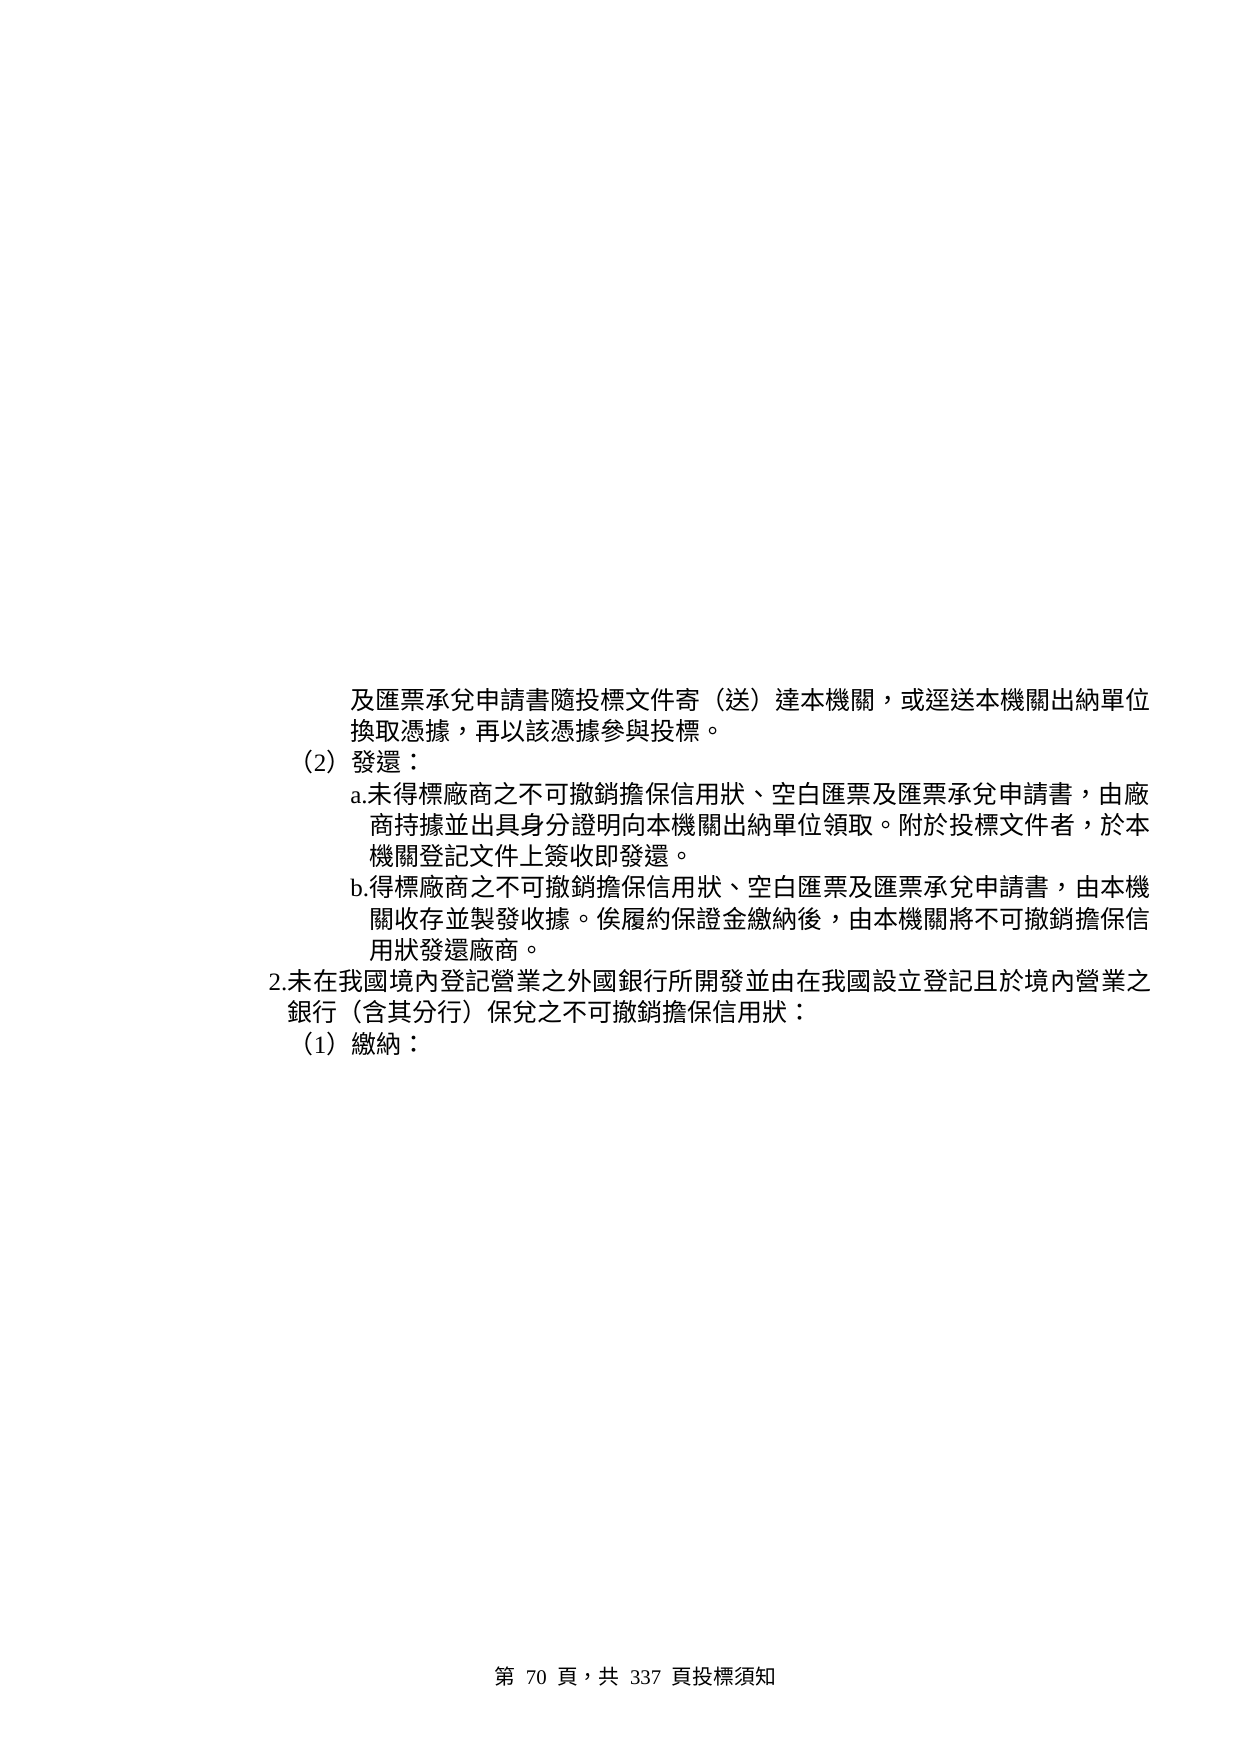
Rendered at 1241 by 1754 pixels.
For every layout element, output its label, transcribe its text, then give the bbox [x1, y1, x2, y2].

text 及匯票承兌申請書隨投標文件寄（送）達本機關，或逕送本機關出納單位換取憑據，再以該憑據參與投標。 [350, 684, 1152, 747]
text b.得標廠商之不可撤銷擔保信用狀、空白匯票及匯票承兌申請書，由本機關收存並製發收據。俟履約保證金繳納後，由本機關將不可撤銷擔保信用狀發還廠商。 [350, 872, 1152, 966]
text （2）發還： [289, 747, 1152, 778]
text 2.未在我國境內登記營業之外國銀行所開發並由在我國設立登記且於境內營業之銀行（含其分行）保兌之不可撤銷擔保信用狀： [268, 966, 1152, 1028]
text （1）繳納： [289, 1028, 1152, 1059]
text a.未得標廠商之不可撤銷擔保信用狀、空白匯票及匯票承兌申請書，由廠商持據並出具身分證明向本機關出納單位領取。附於投標文件者，於本機關登記文件上簽收即發還。 [350, 778, 1152, 872]
